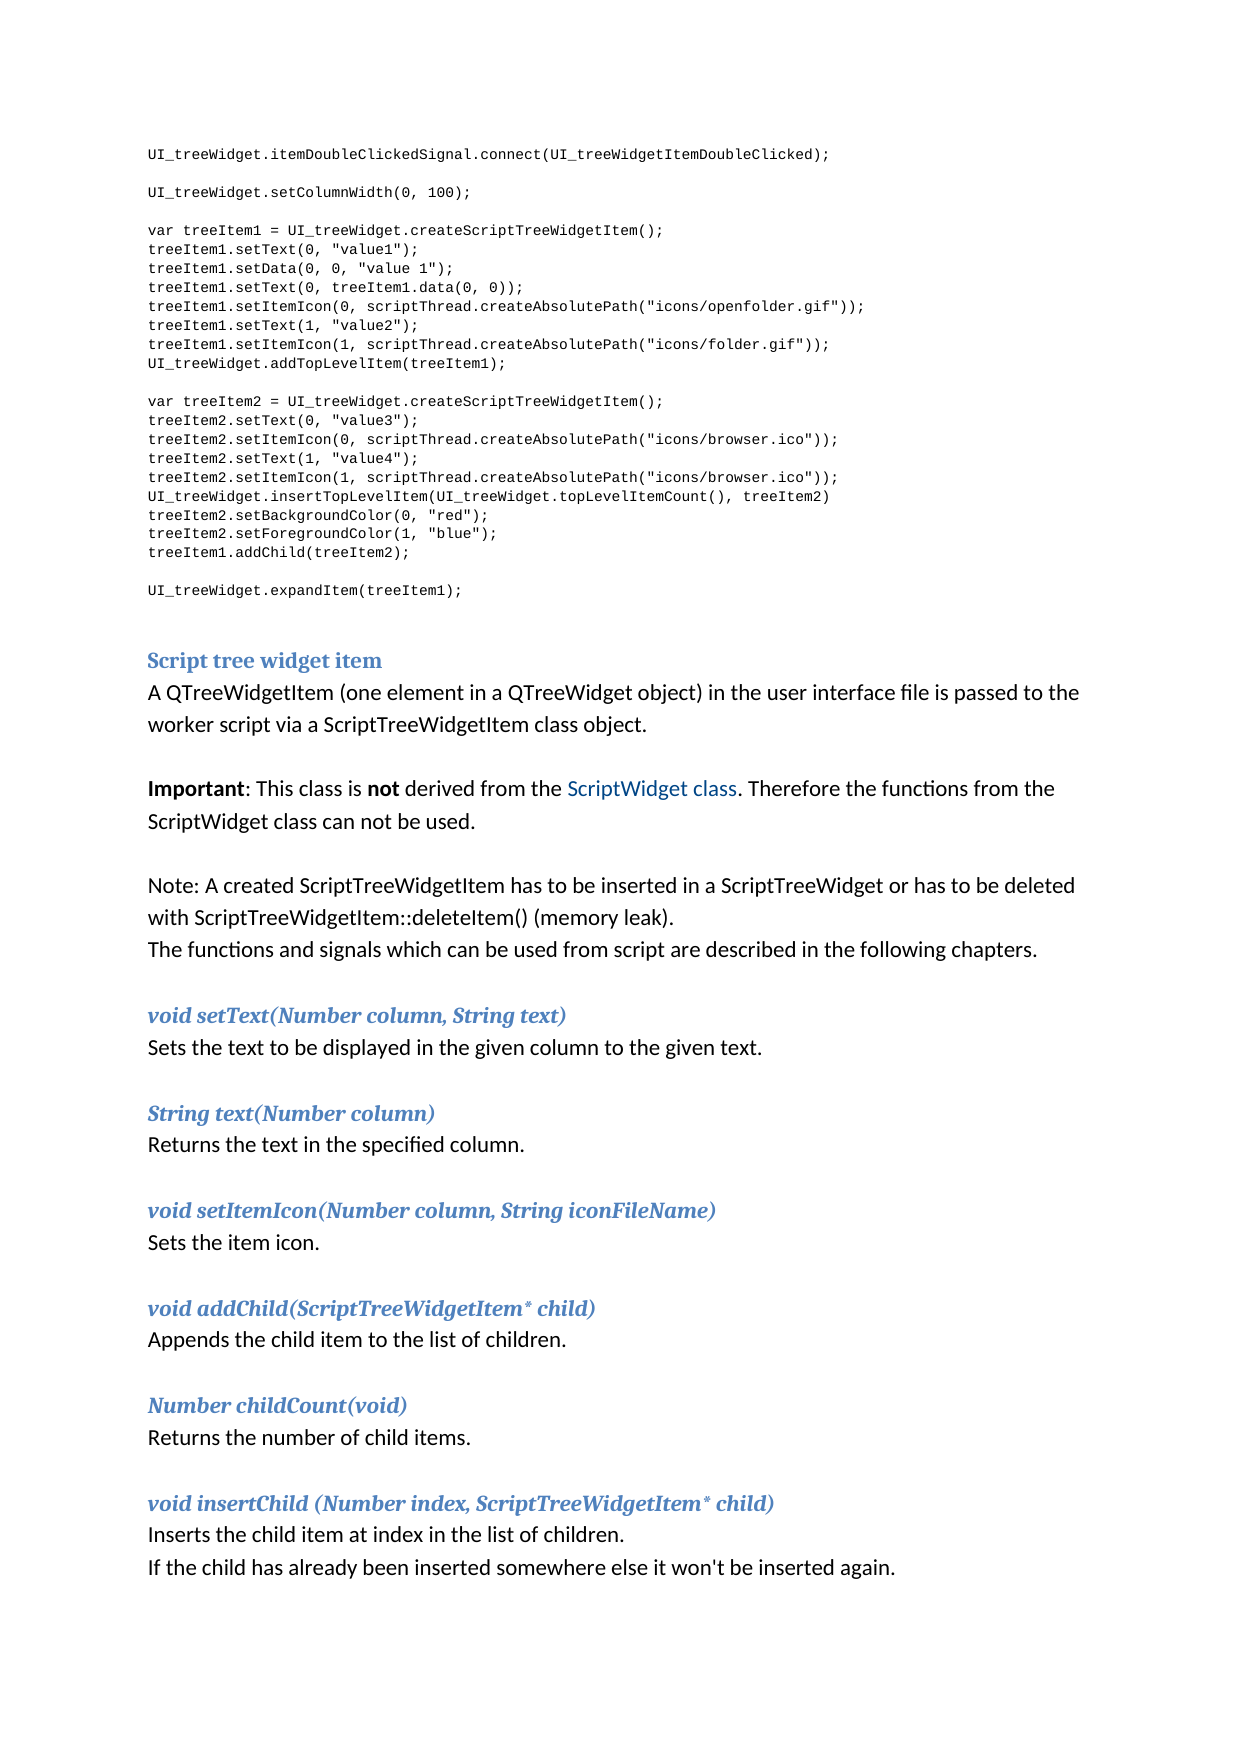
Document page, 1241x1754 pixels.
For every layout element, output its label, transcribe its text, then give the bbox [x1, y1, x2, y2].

text treeItem1.setText(0, treeItem1.data(0, 0)); [148, 280, 1093, 297]
text var treeItem2 = UI_treeWidget.createScriptTreeWidgetItem(); [148, 394, 1093, 411]
subtitle void setItemIcon(Number column, String iconFileName) [148, 1198, 1093, 1224]
text treeItem1.setItemIcon(1, scriptThread.createAbsolutePath("icons/folder.gif")); [148, 337, 1093, 354]
text treeItem1.setText(0, "value1"); [148, 242, 1093, 259]
subtitle void insertChild (Number index, ScriptTreeWidgetItem* child) [148, 1490, 1093, 1517]
text Note: A created ScriptTreeWidgetItem has to be inserted in a ScriptTreeWidget or has to be deleted with ScriptTreeWidgetItem::deleteItem() (memory leak). [148, 871, 1093, 931]
text UI_treeWidget.expandItem(treeItem1); [148, 584, 1093, 600]
text UI_treeWidget.insertTopLevelItem(UI_treeWidget.topLevelItemCount(), treeItem2) [148, 489, 1093, 505]
text Returns the number of child items. [148, 1423, 1093, 1451]
subtitle void addChild(ScriptTreeWidgetItem* child) [148, 1295, 1093, 1322]
text Important: This class is not derived from the ScriptWidget class. Therefore the functions from the ScriptWidget class can not be used. [148, 774, 1093, 835]
text UI_treeWidget.setColumnWidth(0, 100); [148, 186, 1093, 202]
subtitle void setText(Number column, String text) [148, 1003, 1093, 1029]
subtitle Script tree widget item [148, 648, 1093, 674]
text UI_treeWidget.itemDoubleClickedSignal.connect(UI_treeWidgetItemDoubleClicked); [148, 148, 1093, 164]
text treeItem2.setItemIcon(1, scriptThread.createAbsolutePath("icons/browser.ico")); [148, 470, 1093, 486]
text treeItem2.setItemIcon(0, scriptThread.createAbsolutePath("icons/browser.ico")); [148, 432, 1093, 448]
text Returns the text in the specified column. [148, 1131, 1093, 1158]
text treeItem1.setData(0, 0, "value 1"); [148, 261, 1093, 278]
text A QTreeWidgetItem (one element in a QTreeWidget object) in the user interface file is passed to the worker script via a ScriptTreeWidgetItem class object. [148, 678, 1093, 738]
text var treeItem1 = UI_treeWidget.createScriptTreeWidgetItem(); [148, 223, 1093, 240]
text Inserts the child item at index in the list of children. [148, 1521, 1093, 1548]
text treeItem1.setText(1, "value2"); [148, 318, 1093, 335]
text treeItem2.setForegroundColor(1, "blue"); [148, 527, 1093, 543]
text treeItem2.setText(0, "value3"); [148, 413, 1093, 429]
text Appends the child item to the list of children. [148, 1326, 1093, 1353]
subtitle String text(Number column) [148, 1100, 1093, 1127]
text treeItem1.setItemIcon(0, scriptThread.createAbsolutePath("icons/openfolder.gif")); [148, 299, 1093, 316]
subtitle Number childCount(void) [148, 1393, 1093, 1419]
text Sets the item icon. [148, 1228, 1093, 1256]
text UI_treeWidget.addTopLevelItem(treeItem1); [148, 356, 1093, 373]
text Sets the text to be displayed in the given column to the given text. [148, 1033, 1093, 1061]
text treeItem2.setText(1, "value4"); [148, 451, 1093, 467]
text If the child has already been inserted somewhere else it won't be inserted again. [148, 1553, 1093, 1581]
text treeItem2.setBackgroundColor(0, "red"); [148, 508, 1093, 524]
text treeItem1.addChild(treeItem2); [148, 546, 1093, 562]
text The functions and signals which can be used from script are described in the following chapters. [148, 936, 1093, 963]
